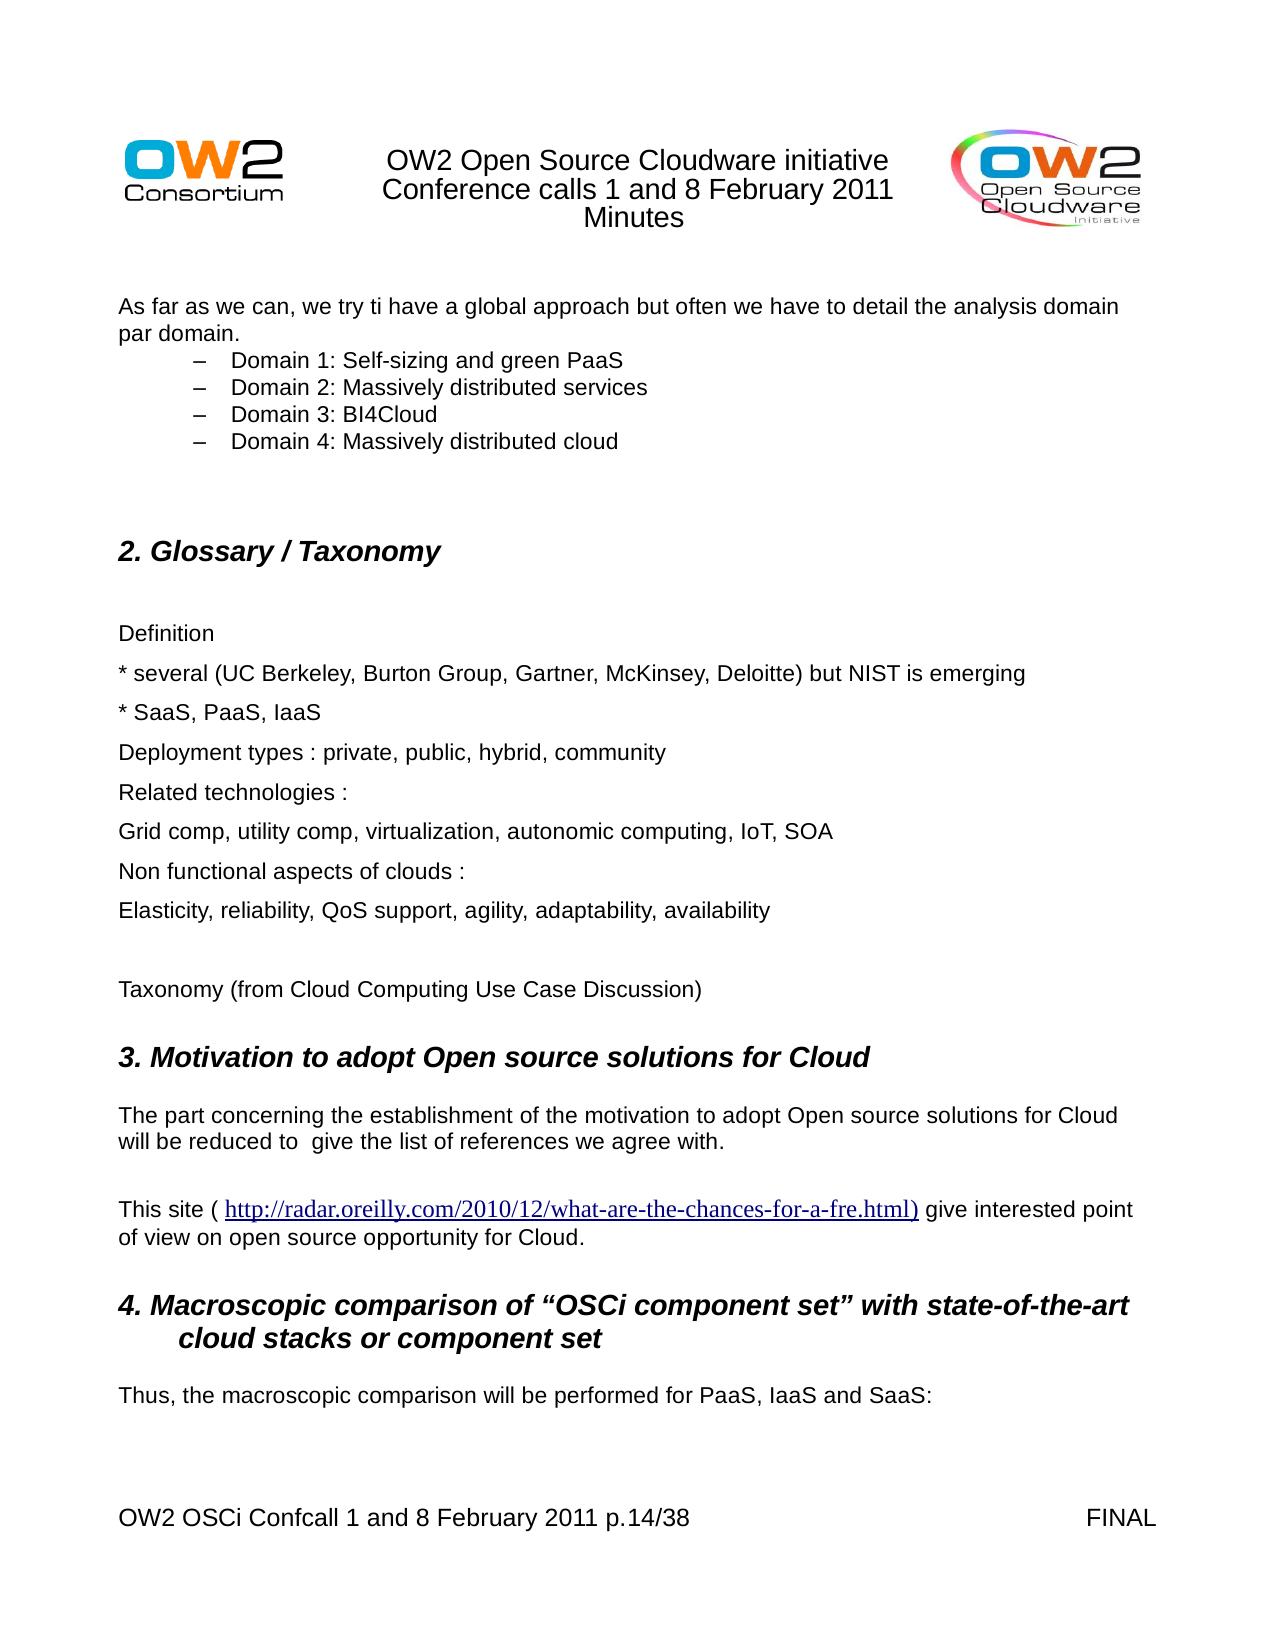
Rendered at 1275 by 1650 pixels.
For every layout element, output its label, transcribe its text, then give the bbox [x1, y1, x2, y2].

picture [138, 150, 162, 169]
text Elasticity, reliability, QoS support, agility, adaptability, availability [118, 897, 1157, 924]
list Domain 1: Self-sizing and green PaaS [193, 346, 1157, 373]
picture [125, 140, 283, 201]
text Definition [118, 619, 1157, 647]
text Deployment types : private, public, hybrid, community [118, 738, 1157, 765]
text Grid comp, utility comp, virtualization, autonomic computing, IoT, SOA [118, 817, 1157, 844]
text Taxonomy (from Cloud Computing Use Case Discussion) [118, 976, 1157, 1003]
list Domain 3: BI4Cloud [193, 401, 1157, 428]
text As far as we can, we try ti have a global approach but often we have to detail the analysis domain par domain. [118, 292, 1157, 346]
subtitle 3. Motivation to adopt Open source solutions for Cloud [118, 1040, 1157, 1074]
text Thus, the macroscopic comparison will be performed for PaaS, IaaS and SaaS: [118, 1382, 1157, 1409]
picture [949, 128, 1142, 228]
text The part concerning the establishment of the motivation to adopt Open source solutions for Cloud will be reduced to give the list of references we agree with. [118, 1101, 1157, 1154]
subtitle 2. Glossary / Taxonomy [118, 534, 1157, 567]
subtitle 4. Macroscopic comparison of “OSCi component set” with state-of-the-art cloud stacks or component set [118, 1288, 1157, 1355]
text This site ( http://radar.oreilly.com/2010/12/what-are-the-chances-for-a-fre.html) give interested point of view on open source opportunity for Cloud. [118, 1194, 1157, 1250]
text * SaaS, PaaS, IaaS [118, 699, 1157, 726]
text * several (UC Berkeley, Burton Group, Gartner, McKinsey, Deloitte) but NIST is emerging [118, 659, 1157, 686]
list Domain 2: Massively distributed services [193, 373, 1157, 401]
picture [125, 140, 133, 147]
text Related technologies : [118, 778, 1157, 805]
text Non functional aspects of clouds : [118, 857, 1157, 884]
list Domain 4: Massively distributed cloud [193, 428, 1157, 455]
